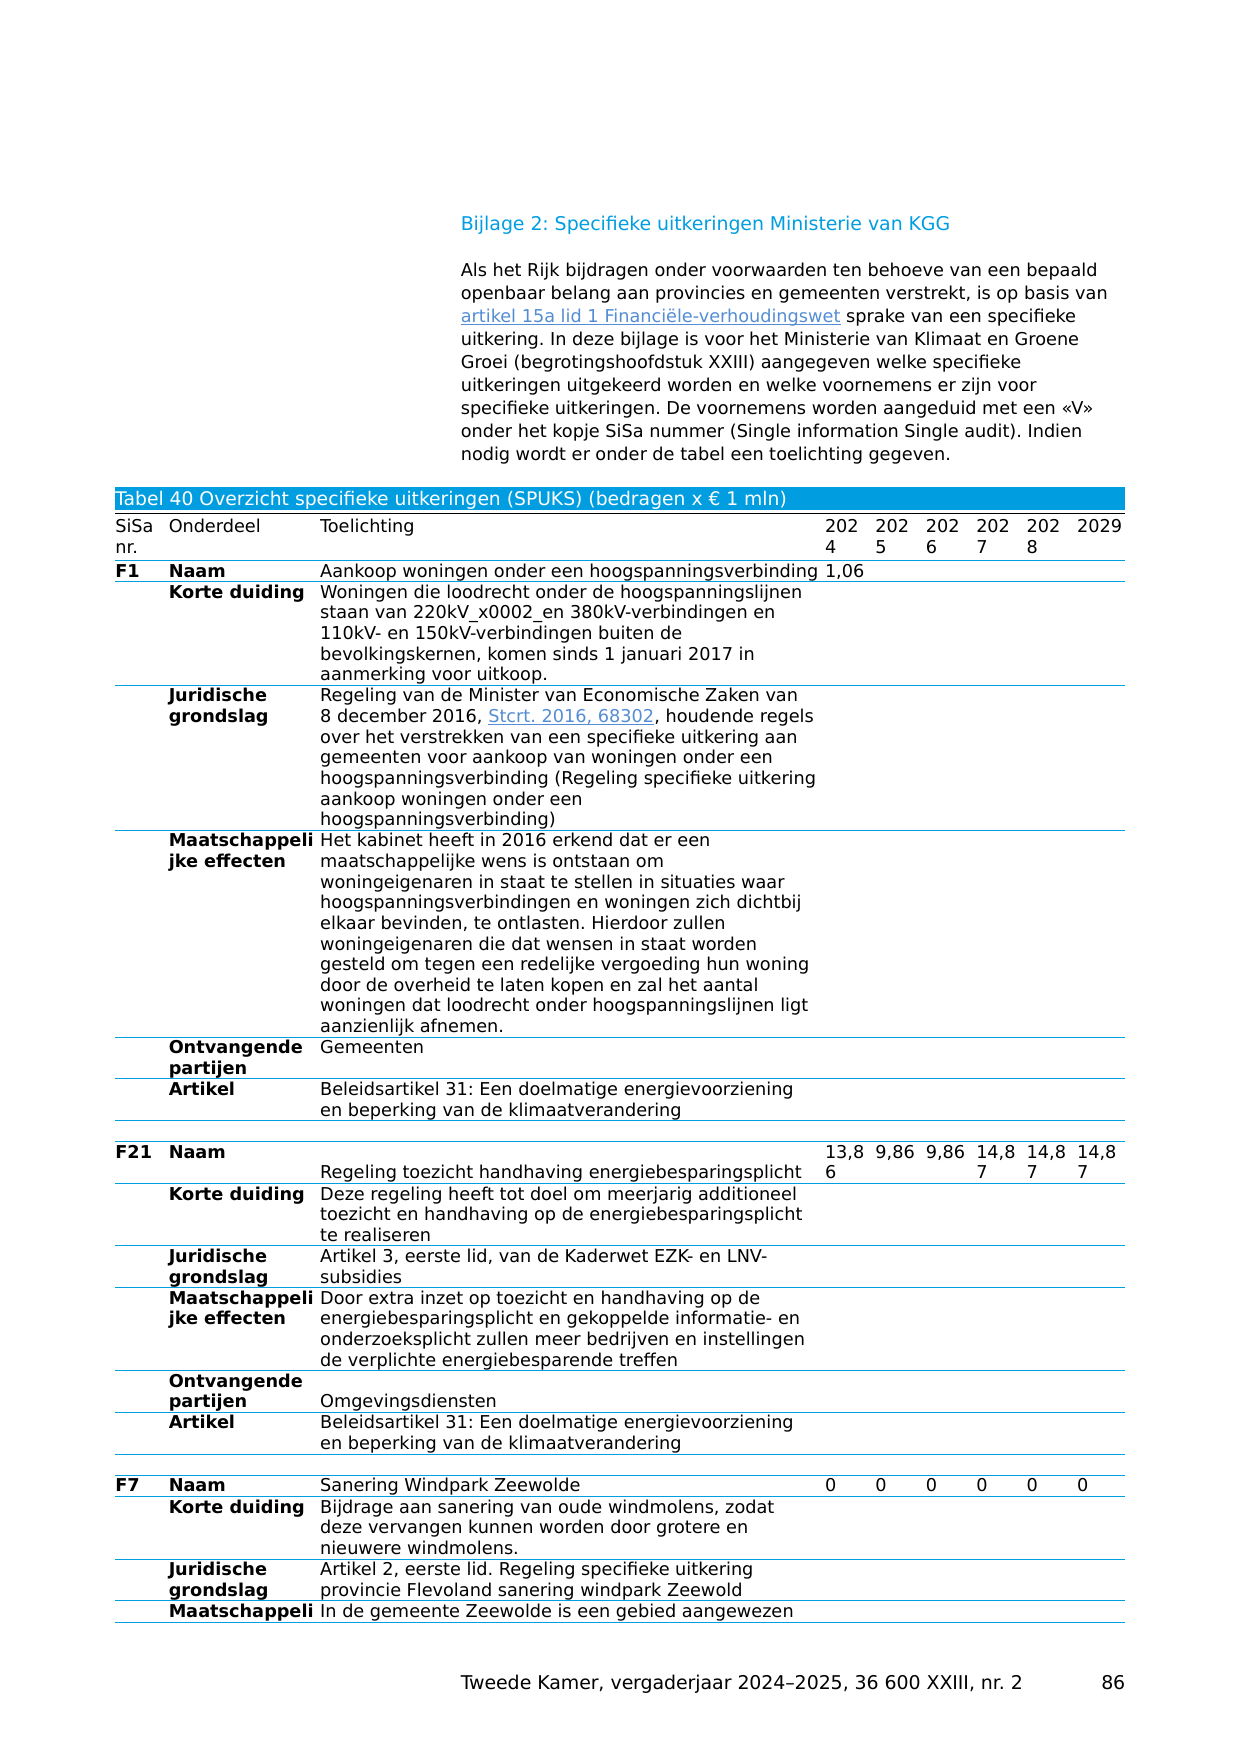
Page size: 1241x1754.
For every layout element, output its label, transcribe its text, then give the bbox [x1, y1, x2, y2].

table_cell Toelichting [317, 514, 822, 560]
table_cell [1074, 1413, 1125, 1454]
table_cell [1024, 1184, 1074, 1245]
table_cell 2027 [973, 514, 1023, 560]
table_cell [115, 1246, 166, 1287]
table_cell F21 [115, 1142, 166, 1183]
table_cell [923, 1246, 973, 1287]
table_cell [923, 1455, 973, 1475]
table_cell [973, 1601, 1023, 1621]
table_cell In de gemeente Zeewolde is een gebied aangewezen [317, 1601, 822, 1621]
table_cell [973, 1413, 1023, 1454]
table_cell [822, 1246, 872, 1287]
table_cell 0 [1074, 1476, 1125, 1496]
table_cell [872, 582, 923, 685]
table_cell F1 [115, 561, 166, 581]
table_cell [115, 1601, 166, 1621]
table_cell [822, 1371, 872, 1412]
table_cell [115, 831, 166, 1037]
table_cell [115, 1038, 166, 1078]
table_cell [1024, 1079, 1074, 1120]
table_cell 2028 [1024, 514, 1074, 560]
table_cell [973, 1184, 1023, 1245]
table_cell [1024, 1121, 1074, 1141]
table_cell [872, 1497, 923, 1558]
table_cell Regeling van de Minister van Economische Zaken van 8 december 2016, Stcrt. 2016, 68302, houdende regels over het verstrekken van een specifieke uitkering aan gemeenten voor aankoop van woningen onder een hoogspanningsverbinding (Regeling specifieke uitkering aankoop woningen onder een hoogspanningsverbinding) [317, 686, 822, 830]
table_cell Sanering Windpark Zeewolde [317, 1476, 822, 1496]
table_cell [822, 1184, 872, 1245]
table_cell [872, 1079, 923, 1120]
table_cell [822, 1038, 872, 1078]
table_cell [1074, 1038, 1125, 1078]
table_cell [822, 582, 872, 685]
table_cell [973, 1560, 1023, 1600]
table_cell [115, 1288, 166, 1370]
table_cell [872, 1455, 923, 1475]
table_cell [923, 1413, 973, 1454]
table_cell [973, 831, 1023, 1037]
table_cell Ontvangende partijen [166, 1038, 317, 1078]
table_cell [872, 1184, 923, 1245]
table_cell [115, 582, 166, 685]
table_cell Juridische grondslag [166, 1246, 317, 1287]
table_cell 0 [973, 1476, 1023, 1496]
table_cell 0 [822, 1476, 872, 1496]
table_cell Naam [166, 1142, 317, 1183]
table_cell 2025 [872, 514, 923, 560]
table_cell [317, 1455, 822, 1475]
table_cell [872, 1121, 923, 1141]
table_cell Beleidsartikel 31: Een doelmatige energievoorziening en beperking van de klimaatverandering [317, 1413, 822, 1454]
table_cell 9,86 [923, 1142, 973, 1183]
table_cell Artikel [166, 1413, 317, 1454]
table_cell [973, 1079, 1023, 1120]
table_cell [872, 1371, 923, 1412]
table_cell [923, 1079, 973, 1120]
table_cell 0 [872, 1476, 923, 1496]
table_cell [1074, 1184, 1125, 1245]
table_cell [973, 561, 1023, 581]
table_cell [973, 1288, 1023, 1370]
table_cell Artikel 3, eerste lid, van de Kaderwet EZK- en LNV-subsidies [317, 1246, 822, 1287]
table_cell [1024, 1288, 1074, 1370]
table_cell [973, 1121, 1023, 1141]
table_cell Korte duiding [166, 582, 317, 685]
table_cell 1,06 [822, 561, 872, 581]
table_cell Korte duiding [166, 1184, 317, 1245]
table_cell [1024, 1038, 1074, 1078]
table_cell [822, 1497, 872, 1558]
table_cell 9,86 [872, 1142, 923, 1183]
table_cell [1024, 1371, 1074, 1412]
table_cell [1024, 1560, 1074, 1600]
table_cell [1024, 1601, 1074, 1621]
table_cell [923, 686, 973, 830]
table_cell Door extra inzet op toezicht en handhaving op de energiebesparingsplicht en gekoppelde informatie- en onderzoeksplicht zullen meer bedrijven en instellingen de verplichte energiebesparende treffen [317, 1288, 822, 1370]
table_cell [166, 1121, 317, 1141]
table_cell [1074, 582, 1125, 685]
table_cell Maatschappeli [166, 1601, 317, 1621]
table_cell Bijdrage aan sanering van oude windmolens, zodat deze vervangen kunnen worden door grotere en nieuwere windmolens. [317, 1497, 822, 1558]
table_cell [115, 686, 166, 830]
table_cell [822, 1560, 872, 1600]
table_cell 0 [1024, 1476, 1074, 1496]
table_cell [1024, 1413, 1074, 1454]
table_cell [973, 1246, 1023, 1287]
table_cell Regeling toezicht handhaving energiebesparingsplicht [317, 1142, 822, 1183]
table_cell [923, 1497, 973, 1558]
table_cell Ontvangende partijen [166, 1371, 317, 1412]
table_cell SiSa nr. [115, 514, 166, 560]
table_cell [822, 831, 872, 1037]
table_cell [822, 1288, 872, 1370]
table_cell Juridische grondslag [166, 1560, 317, 1600]
table_cell [822, 1121, 872, 1141]
table_cell Naam [166, 1476, 317, 1496]
table_cell [1024, 561, 1074, 581]
table_cell [872, 1038, 923, 1078]
table_cell [872, 561, 923, 581]
table_cell Maatschappelijke effecten [166, 831, 317, 1037]
table_cell [115, 1455, 166, 1475]
table_cell [973, 1455, 1023, 1475]
table_cell [1024, 1455, 1074, 1475]
table_cell [1024, 582, 1074, 685]
text Als het Rijk bijdragen onder voorwaarden ten behoeve van een bepaald openbaar belang aan provincies en gemeenten verstrekt, is op basis van artikel 15a lid 1 Financiële-verhoudingswet sprake van een specifieke uitkering. In deze bijlage is voor het Ministerie van Klimaat en Groene Groei (begrotingshoofdstuk XXIII) aangegeven welke specifieke uitkeringen uitgekeerd worden en welke voornemens er zijn voor specifieke uitkeringen. De voornemens worden aangeduid met een «V» onder het kopje SiSa nummer (Single information Single audit). Indien nodig wordt er onder de tabel een toelichting gegeven. [461, 258, 1125, 464]
table_cell [1074, 1246, 1125, 1287]
table_cell Woningen die loodrecht onder de hoogspanningslijnen staan van 220kV_x0002_en 380kV-verbindingen en 110kV- en 150kV-verbindingen buiten de bevolkingskernen, komen sinds 1 januari 2017 in aanmerking voor uitkoop. [317, 582, 822, 685]
table_cell [923, 1560, 973, 1600]
table_cell [923, 1038, 973, 1078]
table_cell Artikel [166, 1079, 317, 1120]
table_cell [1074, 1288, 1125, 1370]
table_cell [822, 1079, 872, 1120]
table_cell [872, 1288, 923, 1370]
table_cell [923, 1601, 973, 1621]
table_cell 14,87 [1074, 1142, 1125, 1183]
table_cell [317, 1121, 822, 1141]
table_cell [822, 1601, 872, 1621]
table_cell [923, 831, 973, 1037]
table_cell [822, 686, 872, 830]
table_cell Korte duiding [166, 1497, 317, 1558]
table_cell [115, 1371, 166, 1412]
table_cell 0 [923, 1476, 973, 1496]
table_cell [1024, 831, 1074, 1037]
table_cell Maatschappelijke effecten [166, 1288, 317, 1370]
table_cell [822, 1413, 872, 1454]
table_cell [872, 1601, 923, 1621]
table_cell [872, 1413, 923, 1454]
table_cell [1074, 1455, 1125, 1475]
table_cell 2029 [1074, 514, 1125, 560]
table_cell Aankoop woningen onder een hoogspanningsverbinding [317, 561, 822, 581]
table_cell [923, 1121, 973, 1141]
table_cell [115, 1184, 166, 1245]
table_cell [923, 582, 973, 685]
table_cell [115, 1121, 166, 1141]
table_cell 2026 [923, 514, 973, 560]
table_cell [1074, 686, 1125, 830]
table_cell [973, 686, 1023, 830]
table_cell [923, 561, 973, 581]
table_cell 2024 [822, 514, 872, 560]
table_cell Beleidsartikel 31: Een doelmatige energievoorziening en beperking van de klimaatverandering [317, 1079, 822, 1120]
table_cell [1024, 1497, 1074, 1558]
table_cell [822, 1455, 872, 1475]
table_cell [1074, 561, 1125, 581]
table_cell [872, 1560, 923, 1600]
table_cell [923, 1288, 973, 1370]
table_cell [1024, 686, 1074, 830]
table_cell [1074, 1121, 1125, 1141]
table_cell [973, 582, 1023, 685]
table_cell [115, 1497, 166, 1558]
table_cell [872, 831, 923, 1037]
table_cell 13,86 [822, 1142, 872, 1183]
table_cell [923, 1184, 973, 1245]
table_cell Het kabinet heeft in 2016 erkend dat er een maatschappelijke wens is ontstaan om woningeigenaren in staat te stellen in situaties waar hoogspanningsverbindingen en woningen zich dichtbij elkaar bevinden, te ontlasten. Hierdoor zullen woningeigenaren die dat wensen in staat worden gesteld om tegen een redelijke vergoeding hun woning door de overheid te laten kopen en zal het aantal woningen dat loodrecht onder hoogspanningslijnen ligt aanzienlijk afnemen. [317, 831, 822, 1037]
table_cell [973, 1371, 1023, 1412]
table_cell [1074, 1079, 1125, 1120]
table_cell [115, 1560, 166, 1600]
table_cell [1024, 1246, 1074, 1287]
table_cell [872, 686, 923, 830]
table_cell [1074, 1560, 1125, 1600]
table_cell [923, 1371, 973, 1412]
table_cell 14,87 [1024, 1142, 1074, 1183]
table_cell Onderdeel [166, 514, 317, 560]
table_cell Omgevingsdiensten [317, 1371, 822, 1412]
table_cell Naam [166, 561, 317, 581]
table_cell [973, 1038, 1023, 1078]
table_cell 14,87 [973, 1142, 1023, 1183]
table_cell Gemeenten [317, 1038, 822, 1078]
table_cell [1074, 1497, 1125, 1558]
table_cell Artikel 2, eerste lid. Regeling specifieke uitkering provincie Flevoland sanering windpark Zeewold [317, 1560, 822, 1600]
table_cell [1074, 1371, 1125, 1412]
title Bijlage 2: Specifieke uitkeringen Ministerie van KGG [461, 213, 1125, 235]
table_cell [166, 1455, 317, 1475]
table_cell [1074, 1601, 1125, 1621]
table_cell [115, 1079, 166, 1120]
table_cell [973, 1497, 1023, 1558]
table_cell [115, 1413, 166, 1454]
table_cell Juridische grondslag [166, 686, 317, 830]
table_cell Deze regeling heeft tot doel om meerjarig additioneel toezicht en handhaving op de energiebesparingsplicht te realiseren [317, 1184, 822, 1245]
table_cell [1074, 831, 1125, 1037]
table_cell [872, 1246, 923, 1287]
table_cell F7 [115, 1476, 166, 1496]
